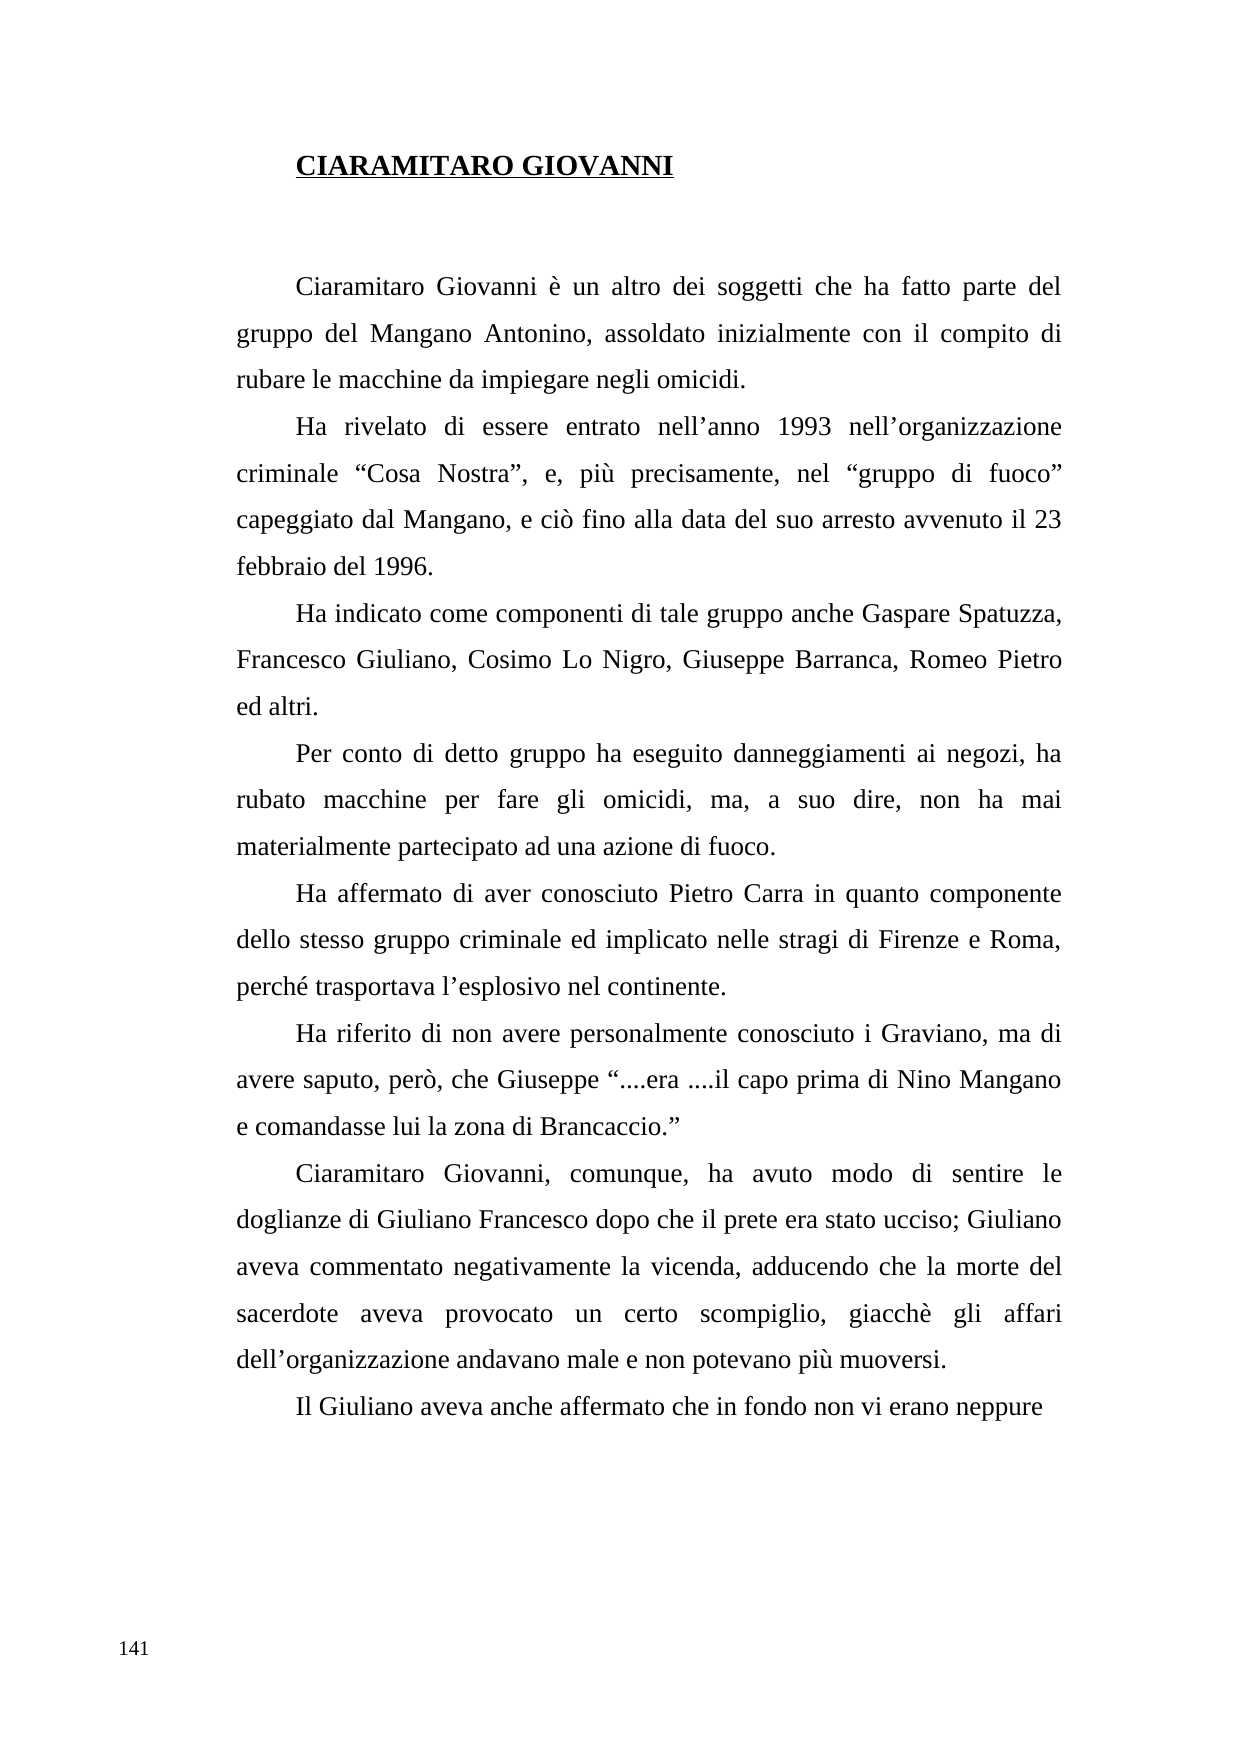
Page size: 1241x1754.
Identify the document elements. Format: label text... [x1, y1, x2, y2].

text Il Giuliano aveva anche affermato che in fondo non vi erano neppure [236, 1390, 1063, 1421]
text Ciaramitaro Giovanni è un altro dei soggetti che ha fatto parte del gruppo del Mangano Antonino, assoldato inizialmente con il compito di rubare le macchine da impiegare negli omicidi. [236, 270, 1063, 394]
text CIARAMITARO GIOVANNI [236, 148, 1063, 181]
text Ha riferito di non avere personalmente conosciuto i Graviano, ma di avere saputo, però, che Giuseppe “....era ....il capo prima di Nino Mangano e comandasse lui la zona di Brancaccio.” [236, 1017, 1063, 1141]
text Ciaramitaro Giovanni, comunque, ha avuto modo di sentire le doglianze di Giuliano Francesco dopo che il prete era stato ucciso; Giuliano aveva commentato negativamente la vicenda, adducendo che la morte del sacerdote aveva provocato un certo scompiglio, giacchè gli affari dell’organizzazione andavano male e non potevano più muoversi. [236, 1157, 1063, 1374]
text Ha affermato di aver conosciuto Pietro Carra in quanto componente dello stesso gruppo criminale ed implicato nelle stragi di Firenze e Roma, perché trasportava l’esplosivo nel continente. [236, 877, 1063, 1001]
text Per conto di detto gruppo ha eseguito danneggiamenti ai negozi, ha rubato macchine per fare gli omicidi, ma, a suo dire, non ha mai materialmente partecipato ad una azione di fuoco. [236, 737, 1063, 861]
text Ha rivelato di essere entrato nell’anno 1993 nell’organizzazione criminale “Cosa Nostra”, e, più precisamente, nel “gruppo di fuoco” capeggiato dal Mangano, e ciò fino alla data del suo arresto avvenuto il 23 febbraio del 1996. [236, 410, 1063, 581]
text Ha indicato come componenti di tale gruppo anche Gaspare Spatuzza, Francesco Giuliano, Cosimo Lo Nigro, Giuseppe Barranca, Romeo Pietro ed altri. [236, 597, 1063, 721]
